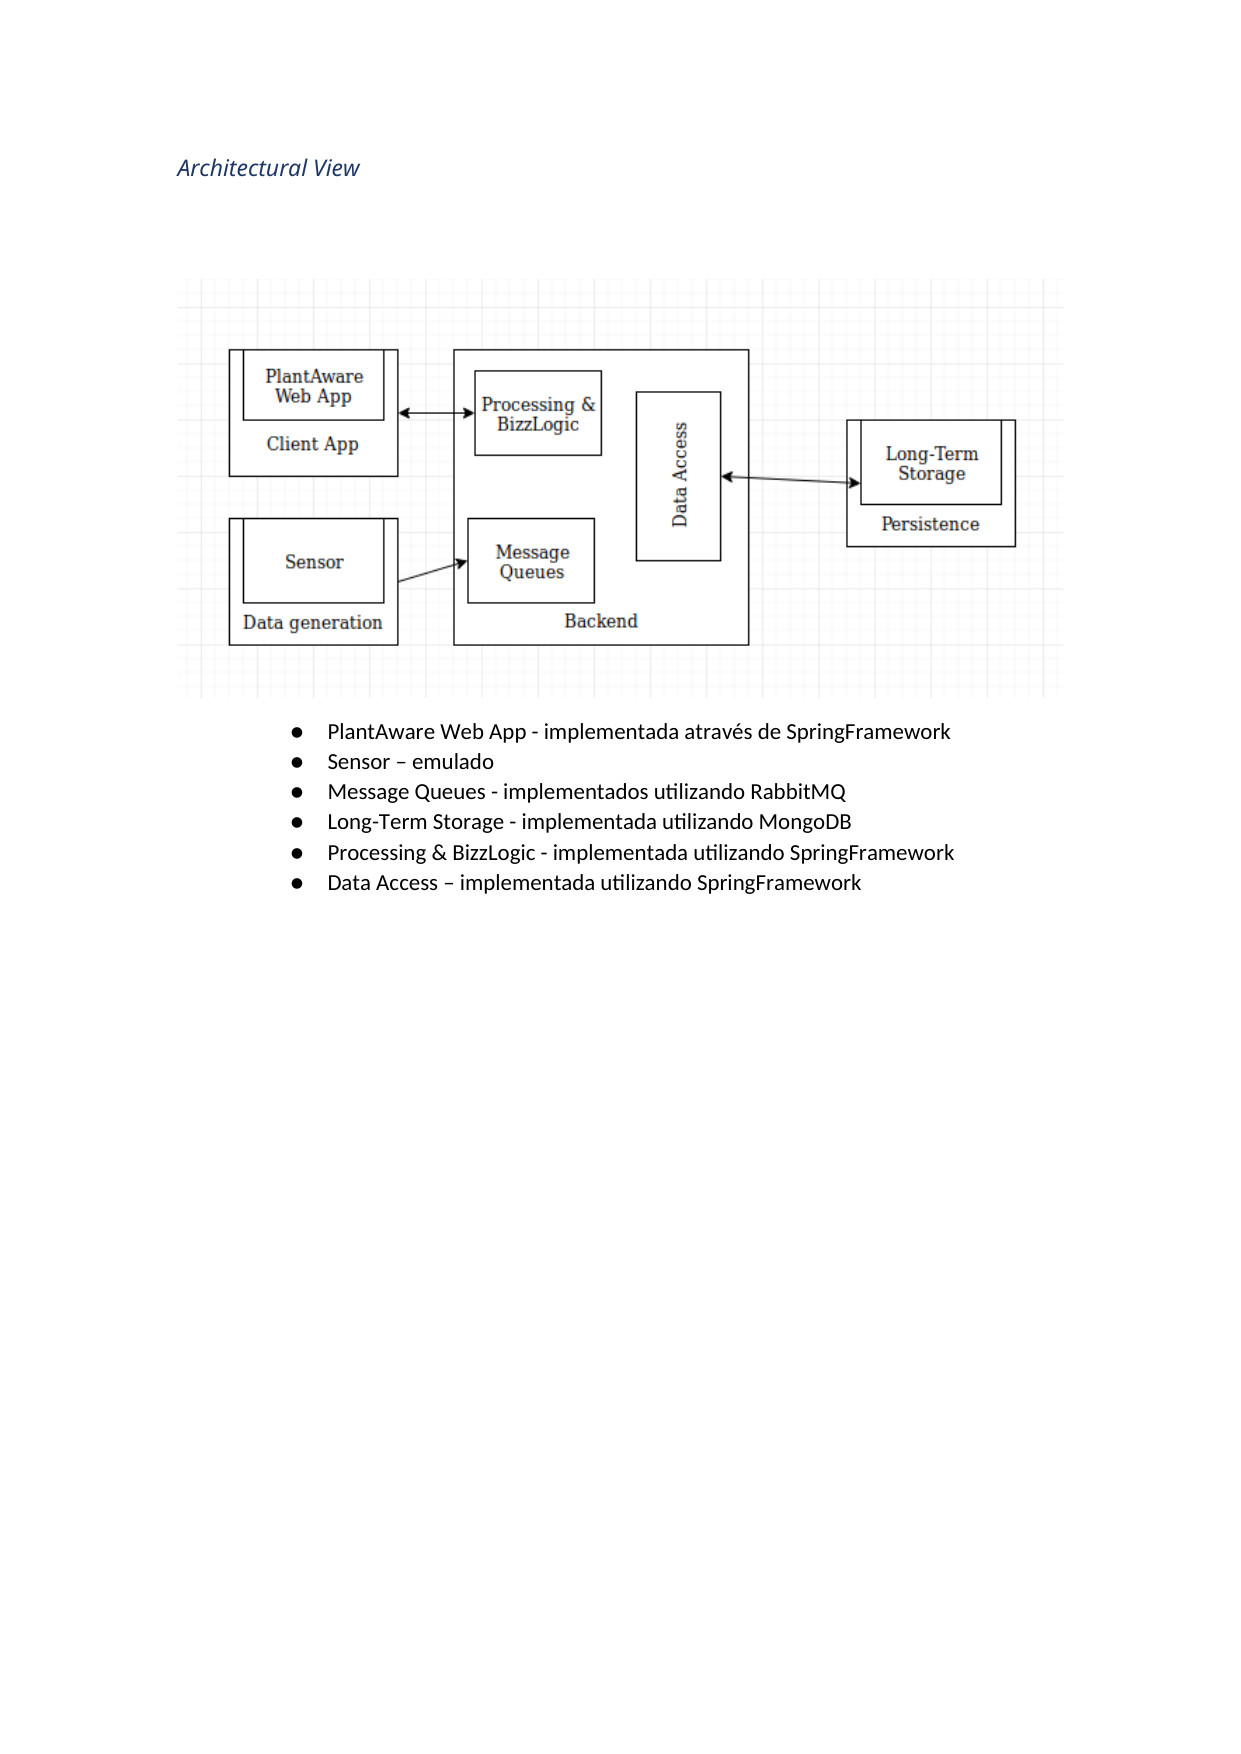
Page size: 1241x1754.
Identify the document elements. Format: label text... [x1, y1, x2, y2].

list Sensor – emulado [290, 747, 1063, 775]
list Processing & BizzLogic - implementada utilizando SpringFramework [290, 838, 1063, 866]
list Message Queues - implementados utilizando RabbitMQ [290, 777, 1063, 805]
subtitle Architectural View [177, 152, 1063, 183]
picture [177, 279, 1064, 698]
list PlantAware Web App - implementada através de SpringFramework [290, 717, 1063, 745]
list Long-Term Storage - implementada utilizando MongoDB [290, 807, 1063, 836]
list Data Access – implementada utilizando SpringFramework [290, 868, 1063, 896]
